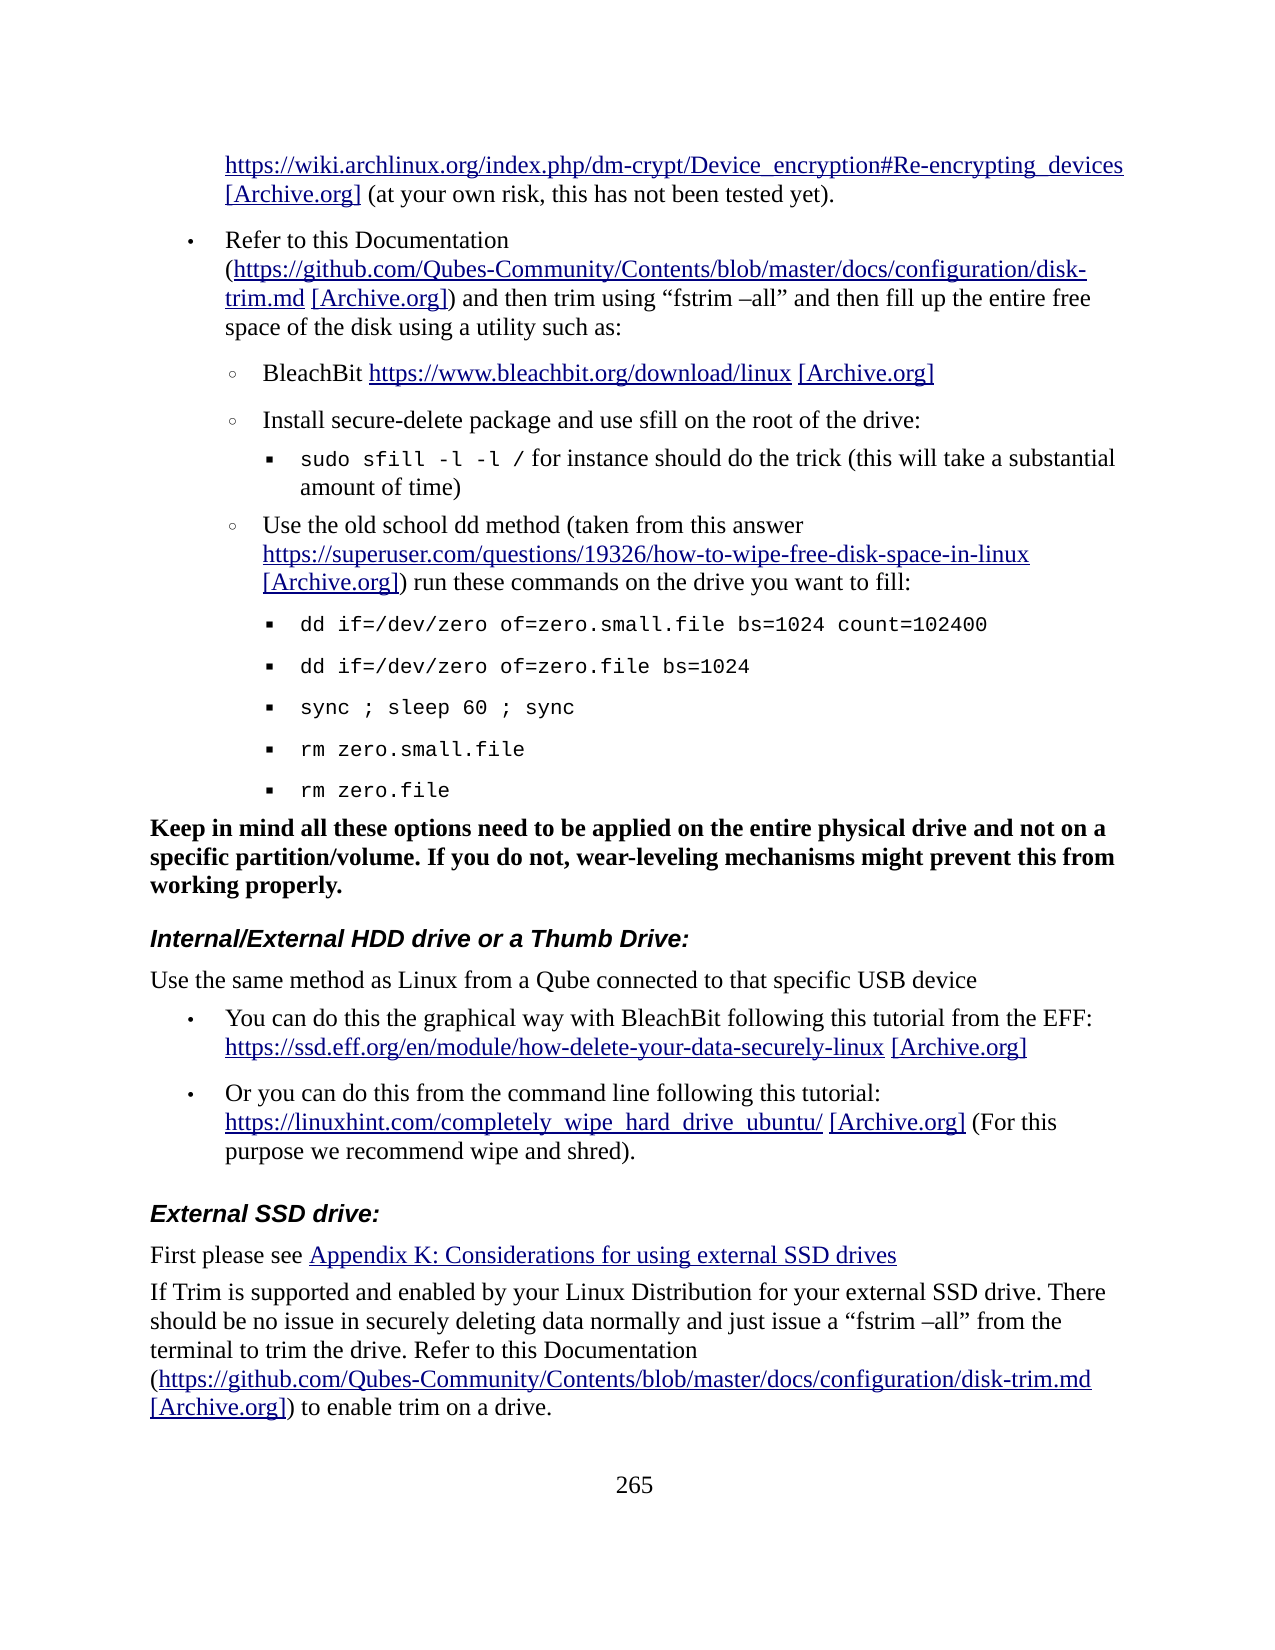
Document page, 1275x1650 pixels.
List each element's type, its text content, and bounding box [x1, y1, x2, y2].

list rm zero.small.file [262, 739, 1125, 762]
list You can do this the graphical way with BleachBit following this tutorial from the EFF: https://ssd.eff.org/en/module/how-delete-your-data-securely-linux [Archive.org] [187, 1003, 1125, 1061]
text If Trim is supported and enabled by your Linux Distribution for your external SSD drive. There should be no issue in securely deleting data normally and just issue a “fstrim –all” from the terminal to trim the drive. Refer to this Documentation (https://github.com/Qubes-Community/Contents/blob/master/docs/configuration/disk-trim.md [Archive.org]) to enable trim on a drive. [150, 1277, 1125, 1421]
text First please see Appendix K: Considerations for using external SSD drives [150, 1240, 1125, 1268]
list rm zero.file [262, 780, 1125, 804]
list Or you can do this from the command line following this tutorial: https://linuxhint.com/completely_wipe_hard_drive_ubuntu/ [Archive.org] (For this purpose we recommend wipe and shred). [187, 1078, 1125, 1165]
list dd if=/dev/zero of=zero.file bs=1024 [262, 656, 1125, 679]
text Use the same method as Linux from a Qube connected to that specific USB device [150, 965, 1125, 994]
list https://wiki.archlinux.org/index.php/dm-crypt/Device_encryption#Re-encrypting_devices [Archive.org] (at your own risk, this has not been tested yet). [187, 150, 1125, 207]
list BleachBit https://www.bleachbit.org/download/linux [Archive.org] [225, 358, 1125, 387]
subtitle External SSD drive: [150, 1199, 1125, 1227]
list Install secure-delete package and use sfill on the root of the drive: [225, 405, 1125, 434]
text Keep in mind all these options need to be applied on the entire physical drive and not on a specific partition/volume. If you do not, wear-leveling mechanisms might prevent this from working properly. [150, 813, 1125, 899]
list sudo sfill -l -l / for instance should do the trick (this will take a substantial amount of time) [262, 443, 1125, 501]
list Refer to this Documentation (https://github.com/Qubes-Community/Contents/blob/master/docs/configuration/disk-trim.md [Archive.org]) and then trim using “fstrim –all” and then fill up the entire free space of the disk using a utility such as: [187, 225, 1125, 340]
list sync ; sleep 60 ; sync [262, 697, 1125, 721]
subtitle Internal/External HDD drive or a Thumb Drive: [150, 924, 1125, 953]
list dd if=/dev/zero of=zero.small.file bs=1024 count=102400 [262, 614, 1125, 638]
list Use the old school dd method (taken from this answer https://superuser.com/questions/19326/how-to-wipe-free-disk-space-in-linux [Archive.org]) run these commands on the drive you want to fill: [225, 510, 1125, 596]
